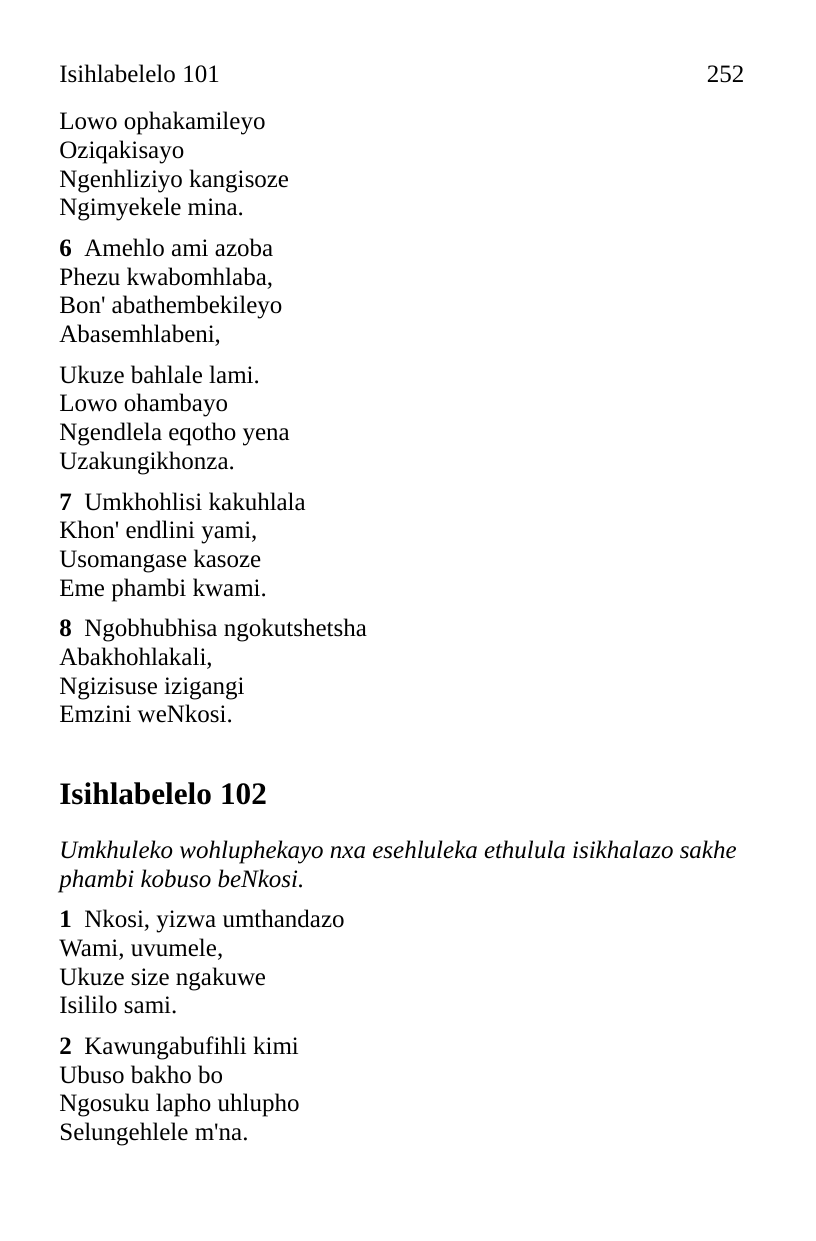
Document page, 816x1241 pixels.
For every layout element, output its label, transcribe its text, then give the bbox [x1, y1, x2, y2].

text Phezu kwabomhlaba, [59, 262, 744, 291]
text Oziqakisayo [59, 135, 744, 164]
text Lowo ophakamileyo [59, 106, 744, 135]
text Isililo sami. [59, 991, 744, 1019]
text Ngendlela eqotho yena [59, 417, 744, 446]
text Ukuze size ngakuwe [59, 962, 744, 991]
text Isihlabelelo 102 [59, 776, 744, 811]
text 1 Nkosi, yizwa umthandazo [59, 904, 744, 933]
text Ngosuku lapho uhlupho [59, 1088, 744, 1117]
text 7 Umkhohlisi kakuhlala [59, 487, 744, 515]
text Lowo ohambayo [59, 388, 744, 417]
text 6 Amehlo ami azoba [59, 233, 744, 262]
text Usomangase kasoze [59, 544, 744, 573]
text Ngizisuse izigangi [59, 671, 744, 699]
text Emzini weNkosi. [59, 699, 744, 728]
text Ubuso bakho bo [59, 1060, 744, 1088]
text Abakhohlakali, [59, 642, 744, 671]
text Wami, uvumele, [59, 933, 744, 962]
text 2 Kawungabufihli kimi [59, 1031, 744, 1060]
text Ngimyekele mina. [59, 192, 744, 221]
text Abasemhlabeni, [59, 319, 744, 348]
text Ukuze bahlale lami. [59, 360, 744, 388]
text Ngenhliziyo kangisoze [59, 164, 744, 192]
text Khon' endlini yami, [59, 515, 744, 544]
text Bon' abathembekileyo [59, 291, 744, 319]
text Selungehlele m'na. [59, 1117, 744, 1146]
text Uzakungikhonza. [59, 446, 744, 475]
text Umkhuleko wohluphekayo nxa esehluleka ethulula isikhalazo sakhe phambi kobuso beNkosi. [59, 835, 744, 892]
text 8 Ngobhubhisa ngokutshetsha [59, 613, 744, 642]
text Eme phambi kwami. [59, 573, 744, 602]
